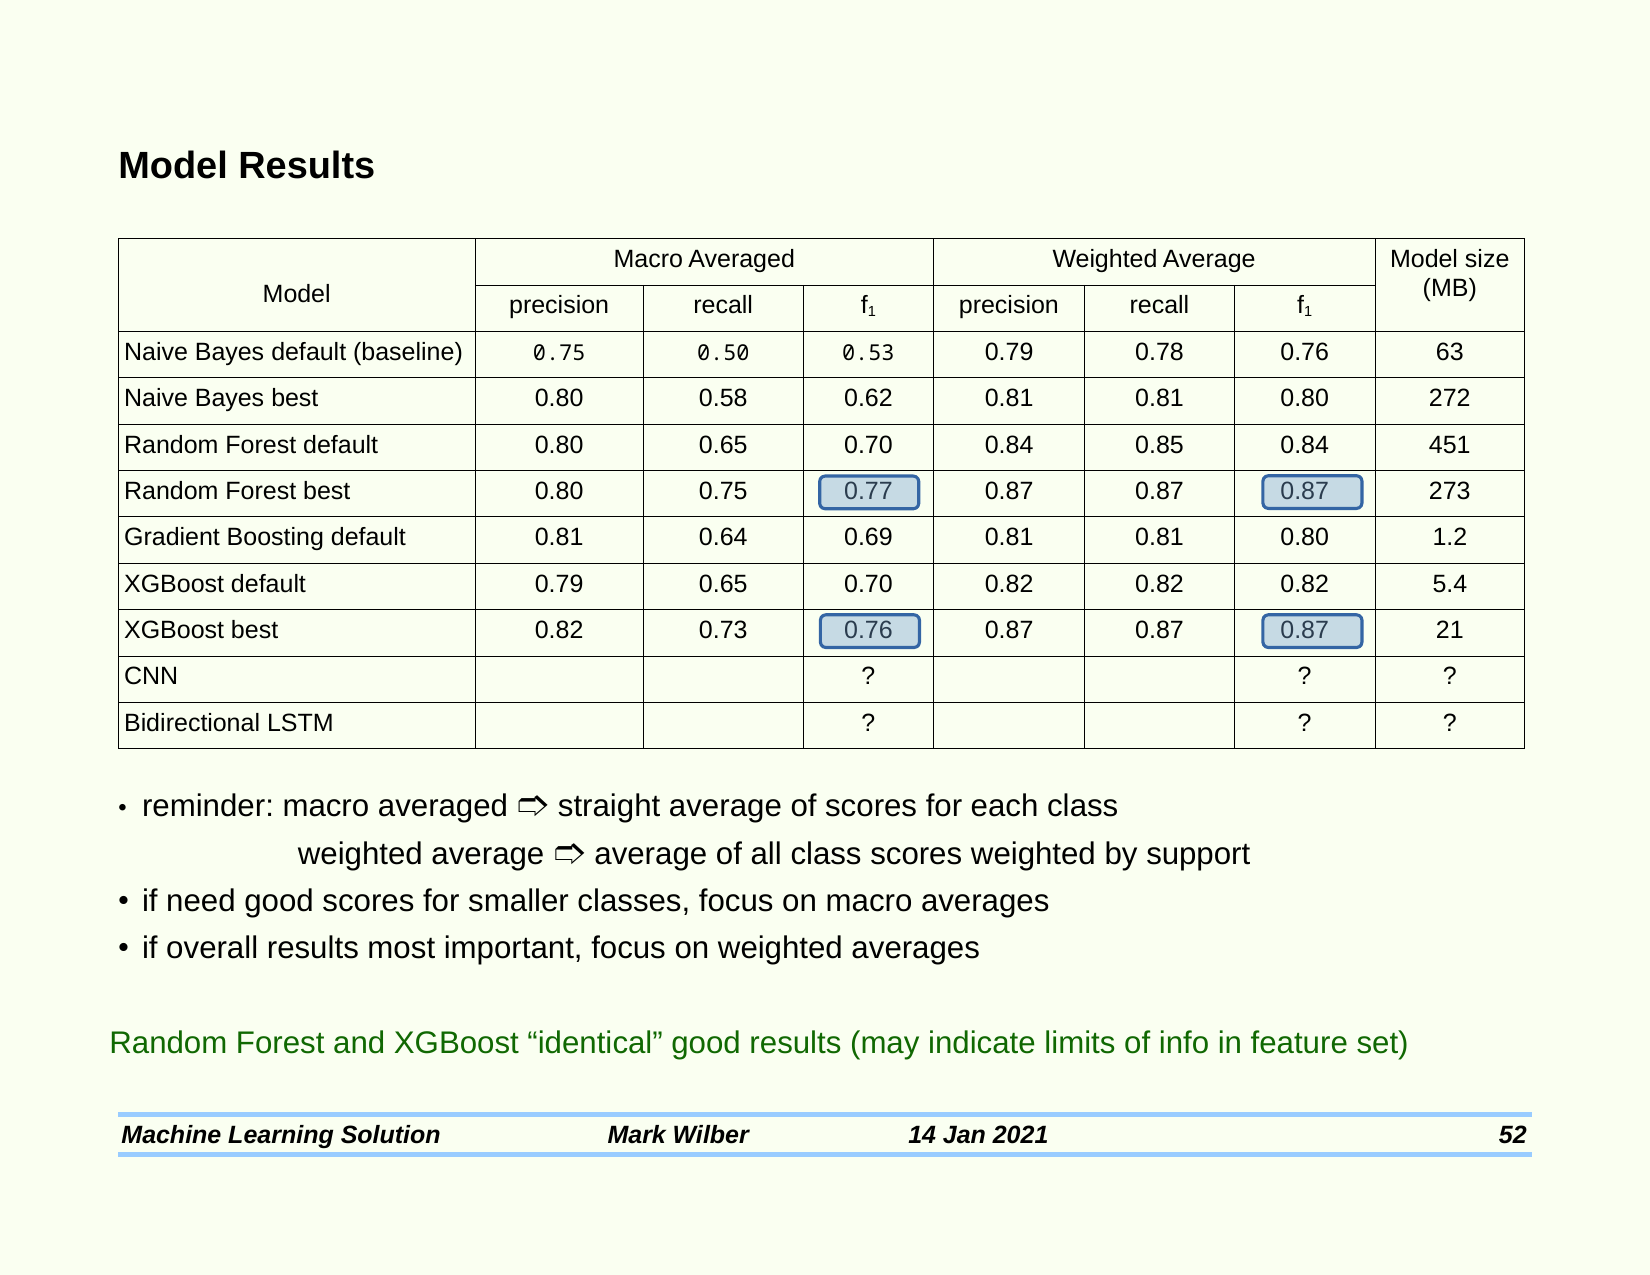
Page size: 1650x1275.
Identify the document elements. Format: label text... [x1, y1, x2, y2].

table_cell 0.87 [1235, 610, 1375, 656]
table_cell 0.80 [476, 471, 643, 516]
table_header Model [119, 239, 475, 331]
table_cell 0.85 [1085, 425, 1234, 470]
table_cell Gradient Boosting default [119, 517, 475, 563]
table_cell 0.70 [804, 425, 933, 470]
table_cell 0.87 [1235, 471, 1375, 516]
table_cell 0.58 [644, 378, 803, 424]
table_cell ? [1376, 657, 1524, 702]
table_cell 0.81 [1085, 378, 1234, 424]
table_cell [644, 703, 803, 748]
table_cell f1 [1235, 286, 1375, 331]
table_cell recall [1085, 286, 1234, 331]
table_cell XGBoost default [119, 564, 475, 609]
table_cell [1085, 657, 1234, 702]
table_cell 0.50 [644, 332, 803, 377]
table_cell 63 [1376, 332, 1524, 377]
table_cell ? [804, 703, 933, 748]
table_cell 273 [1376, 471, 1524, 516]
table_cell 0.70 [804, 564, 933, 609]
text Random Forest and XGBoost “identical” good results (may indicate limits of info in feature set) [109, 1024, 1532, 1060]
table_cell ? [1376, 703, 1524, 748]
table_cell CNN [119, 657, 475, 702]
table_cell 0.62 [804, 378, 933, 424]
table_cell 0.53 [804, 332, 933, 377]
table_header Model size (MB) [1376, 239, 1524, 331]
table_cell 0.81 [1085, 517, 1234, 563]
table_cell 272 [1376, 378, 1524, 424]
table_cell precision [476, 286, 643, 331]
table_cell 0.78 [1085, 332, 1234, 377]
table_cell ? [1235, 703, 1375, 748]
list weighted average 🢣 average of all class scores weighted by support [118, 835, 1532, 871]
table_cell precision [934, 286, 1084, 331]
table_cell 0.75 [476, 332, 643, 377]
table_cell ? [804, 657, 933, 702]
table_cell [934, 657, 1084, 702]
table_cell 0.69 [804, 517, 933, 563]
table_cell [644, 657, 803, 702]
table_cell 0.82 [1085, 564, 1234, 609]
table_cell 0.75 [644, 471, 803, 516]
list reminder: macro averaged 🢣 straight average of scores for each class [118, 787, 1532, 823]
table_cell 0.79 [934, 332, 1084, 377]
table_cell Random Forest best [119, 471, 475, 516]
table_cell [476, 657, 643, 702]
table_cell 0.87 [934, 471, 1084, 516]
table_cell 0.65 [644, 425, 803, 470]
table_cell 0.80 [476, 425, 643, 470]
table_cell Naive Bayes default (baseline) [119, 332, 475, 377]
table_header Weighted Average [934, 239, 1375, 285]
table_cell 0.79 [476, 564, 643, 609]
table_cell 451 [1376, 425, 1524, 470]
table_cell f1 [804, 286, 933, 331]
table_cell [476, 703, 643, 748]
table_cell 0.87 [1085, 610, 1234, 656]
table_cell recall [644, 286, 803, 331]
table_cell ? [1235, 657, 1375, 702]
table_cell 0.81 [934, 517, 1084, 563]
table_cell 0.82 [1235, 564, 1375, 609]
table_cell 0.84 [934, 425, 1084, 470]
table_cell 0.84 [1235, 425, 1375, 470]
table_cell 0.64 [644, 517, 803, 563]
table_cell Bidirectional LSTM [119, 703, 475, 748]
list if overall results most important, focus on weighted averages [118, 929, 1532, 966]
table_cell [1085, 703, 1234, 748]
table_cell XGBoost best [119, 610, 475, 656]
table_cell 0.80 [1235, 378, 1375, 424]
table_cell 0.82 [476, 610, 643, 656]
table_header Macro Averaged [476, 239, 933, 285]
table_cell 0.80 [1235, 517, 1375, 563]
table_cell 0.73 [644, 610, 803, 656]
list if need good scores for smaller classes, focus on macro averages [118, 882, 1532, 918]
table_cell Random Forest default [119, 425, 475, 470]
table_cell Naive Bayes best [119, 378, 475, 424]
table_cell 0.87 [934, 610, 1084, 656]
table_cell 0.80 [476, 378, 643, 424]
table_cell 21 [1376, 610, 1524, 656]
table_cell 0.76 [1235, 332, 1375, 377]
table_cell 5.4 [1376, 564, 1524, 609]
table_cell 0.77 [804, 471, 933, 516]
table_cell 0.81 [934, 378, 1084, 424]
table_cell 0.82 [934, 564, 1084, 609]
table_cell 1.2 [1376, 517, 1524, 563]
table_cell 0.65 [644, 564, 803, 609]
table_cell 0.76 [804, 610, 933, 656]
table_cell 0.81 [476, 517, 643, 563]
table_cell [934, 703, 1084, 748]
subtitle Model Results [118, 143, 1532, 187]
table_cell 0.87 [1085, 471, 1234, 516]
